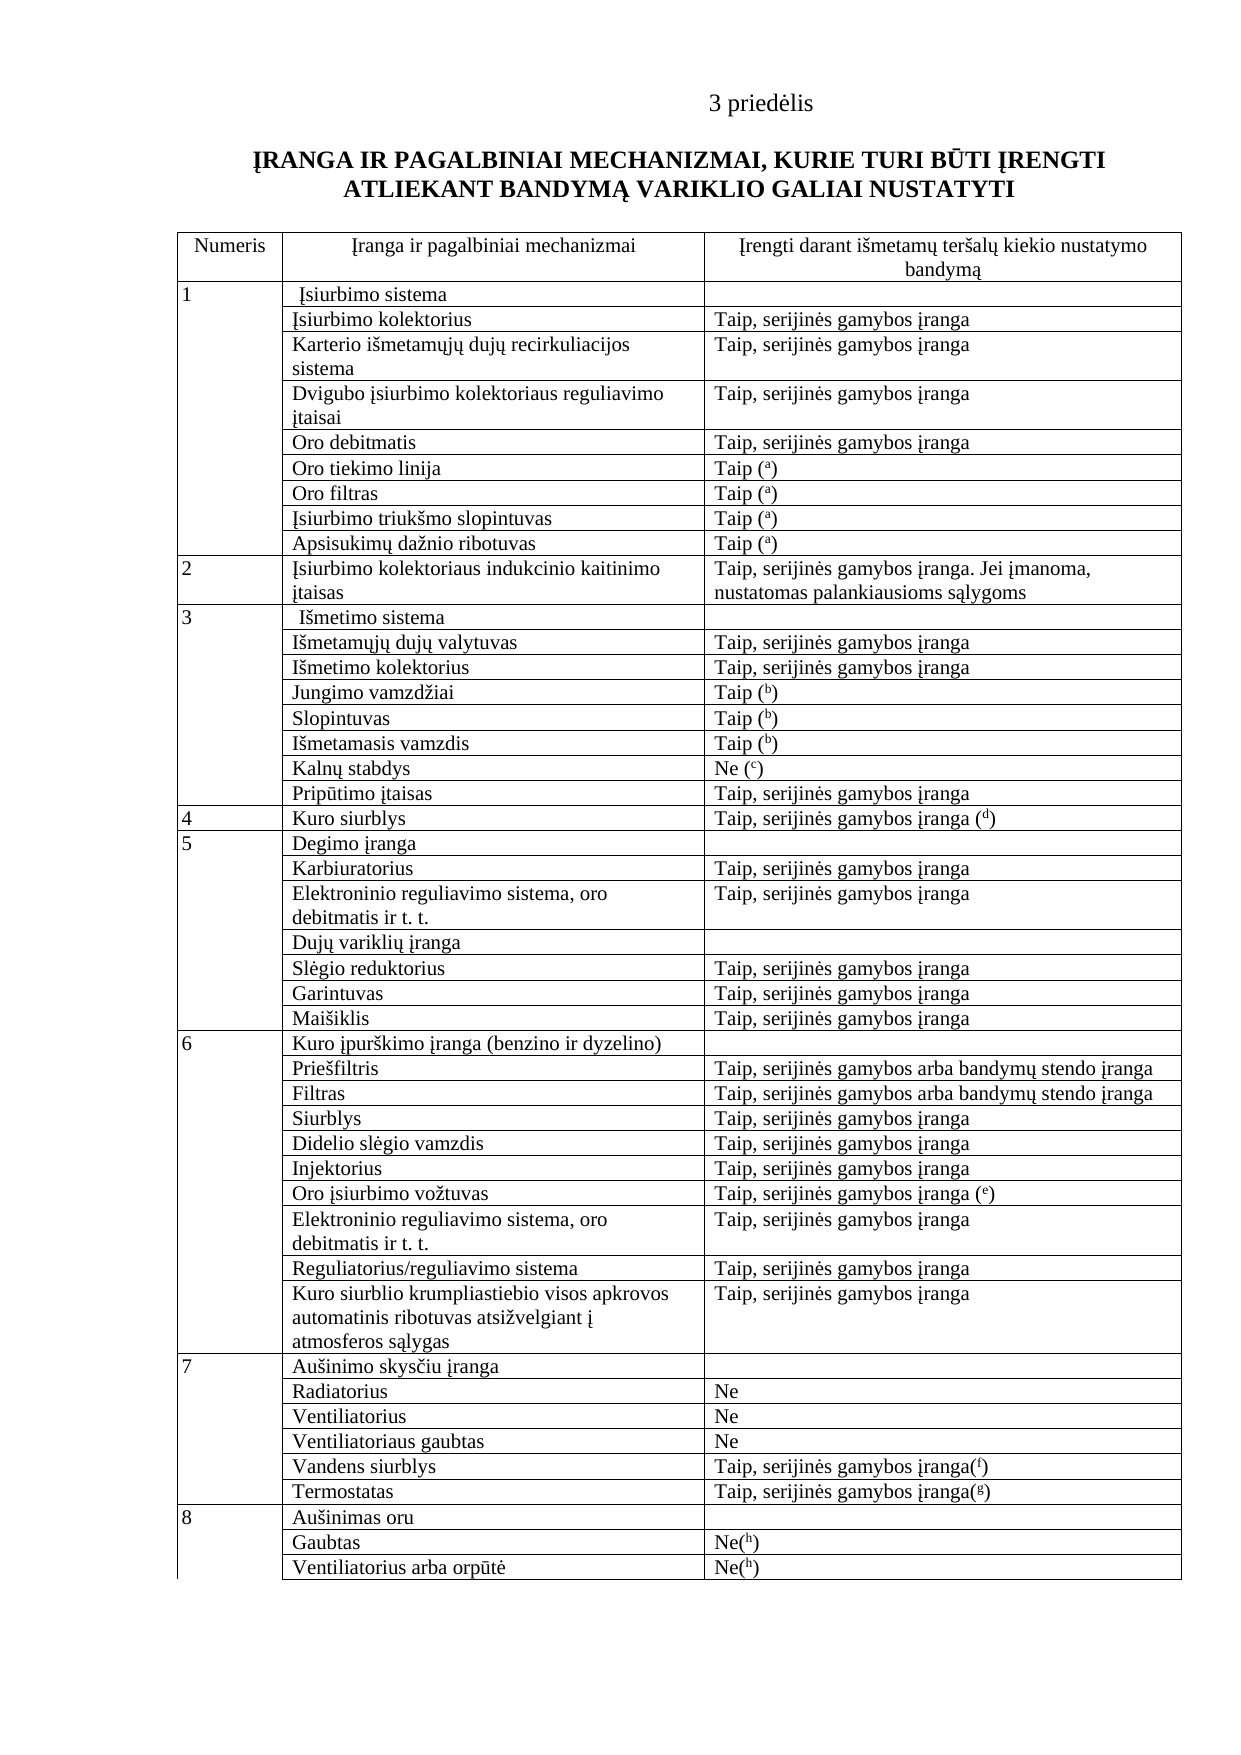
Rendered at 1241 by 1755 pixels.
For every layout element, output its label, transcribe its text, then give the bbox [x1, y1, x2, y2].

table_cell Taip, serijinės gamybos įranga [705, 381, 1181, 429]
table_cell [705, 605, 1181, 629]
table_cell [178, 704, 282, 729]
table_cell [178, 429, 282, 454]
table_cell Dvigubo įsiurbimo kolektoriaus reguliavimo įtaisai [283, 381, 704, 429]
table_cell [705, 831, 1181, 855]
table_cell [705, 1031, 1181, 1055]
table_cell Ventiliatorius [283, 1404, 704, 1428]
table_cell Ne(h) [705, 1530, 1181, 1554]
table_cell Taip, serijinės gamybos įranga [705, 856, 1181, 880]
table_cell Taip, serijinės gamybos įranga (d) [705, 806, 1181, 830]
table_cell [178, 629, 282, 654]
table_cell Taip, serijinės gamybos įranga [705, 955, 1181, 979]
text ĮRANGA IR PAGALBINIAI MECHANIZMAI, KURIE TURI BŪTI ĮRENGTI ATLIEKANT BANDYMĄ VARIKLIO GALIAI NUSTATYTI [177, 145, 1181, 203]
table_cell 4 [178, 806, 282, 830]
table_cell Įsiurbimo kolektorius [283, 307, 704, 331]
table_cell Taip, serijinės gamybos įranga [705, 1281, 1181, 1353]
table_cell Taip, serijinės gamybos arba bandymų stendo įranga [705, 1056, 1181, 1080]
table_cell Taip, serijinės gamybos įranga [705, 1131, 1181, 1155]
table_cell [178, 929, 282, 954]
table_cell Taip, serijinės gamybos arba bandymų stendo įranga [705, 1081, 1181, 1105]
table_cell [178, 1428, 282, 1453]
table_cell Taip, serijinės gamybos įranga [705, 881, 1181, 929]
table_cell [178, 306, 282, 331]
table_cell Kuro siurblio krumpliastiebio visos apkrovos automatinis ribotuvas atsižvelgiant į atmosferos sąlygas [283, 1281, 704, 1353]
table_cell Dujų variklių įranga [283, 930, 704, 954]
table_cell [178, 654, 282, 679]
table_cell Elektroninio reguliavimo sistema, oro debitmatis ir t. t. [283, 1206, 704, 1254]
table_cell 7 [178, 1354, 282, 1378]
table_cell Taip, serijinės gamybos įranga(f) [705, 1454, 1181, 1478]
table_cell Ventiliatorius arba orpūtė [283, 1555, 704, 1579]
table_cell [178, 1180, 282, 1205]
table_cell Taip, serijinės gamybos įranga [705, 307, 1181, 331]
table_cell [178, 1080, 282, 1105]
table_cell Taip, serijinės gamybos įranga [705, 332, 1181, 380]
table_cell Oro filtras [283, 481, 704, 504]
table_cell [178, 1005, 282, 1030]
table_cell Taip, serijinės gamybos įranga [705, 981, 1181, 1004]
table_cell Taip, serijinės gamybos įranga [705, 1106, 1181, 1130]
table_cell Taip, serijinės gamybos įranga [705, 1256, 1181, 1280]
table_cell [178, 1255, 282, 1280]
table_cell Taip, serijinės gamybos įranga [705, 781, 1181, 805]
table_cell [178, 331, 282, 380]
table_cell [178, 454, 282, 479]
table_cell [178, 1378, 282, 1403]
table_cell Priešfiltris [283, 1056, 704, 1080]
table_cell Taip, serijinės gamybos įranga [705, 1156, 1181, 1180]
table_cell Maišiklis [283, 1006, 704, 1030]
table_cell [178, 380, 282, 429]
table_cell Taip, serijinės gamybos įranga. Jei įmanoma, nustatomas palankiausioms sąlygoms [705, 556, 1181, 604]
table_cell Siurblys [283, 1106, 704, 1130]
table_cell Jungimo vamzdžiai [283, 680, 704, 704]
table_cell Ventiliatoriaus gaubtas [283, 1429, 704, 1453]
table_cell Taip (a) [705, 455, 1181, 479]
table_cell Radiatorius [283, 1379, 704, 1403]
text 3 priedėlis [177, 88, 1181, 117]
table_header Įranga ir pagalbiniai mechanizmai [283, 233, 704, 281]
table_cell Taip (a) [705, 531, 1181, 555]
table_cell Išmetamasis vamzdis [283, 731, 704, 754]
table_cell Filtras [283, 1081, 704, 1105]
table_cell Taip (b) [705, 731, 1181, 754]
table_cell Ne (c) [705, 756, 1181, 780]
table_cell Gaubtas [283, 1530, 704, 1554]
table_cell Taip (b) [705, 705, 1181, 729]
table_cell Ne [705, 1379, 1181, 1403]
table_cell Įsiurbimo triukšmo slopintuvas [283, 506, 704, 530]
table_cell Elektroninio reguliavimo sistema, oro debitmatis ir t. t. [283, 881, 704, 929]
table_cell [705, 282, 1181, 306]
table_cell Išmetamųjų dujų valytuvas [283, 630, 704, 654]
table_cell Injektorius [283, 1156, 704, 1180]
table_cell Taip, serijinės gamybos įranga [705, 630, 1181, 654]
table_cell [178, 679, 282, 704]
table_cell [178, 1554, 282, 1579]
table_cell [178, 780, 282, 805]
table_cell 6 [178, 1031, 282, 1055]
table_cell [178, 980, 282, 1004]
table_cell Taip, serijinės gamybos įranga (e) [705, 1181, 1181, 1205]
table_cell Oro įsiurbimo vožtuvas [283, 1181, 704, 1205]
table_cell [178, 730, 282, 754]
table_cell Taip, serijinės gamybos įranga [705, 655, 1181, 679]
table_cell 8 [178, 1505, 282, 1529]
table_cell Taip (b) [705, 680, 1181, 704]
table_cell 1 [178, 282, 282, 306]
table_cell 5 [178, 831, 282, 855]
table_cell [705, 1505, 1181, 1529]
table_cell [178, 755, 282, 780]
table_cell [178, 505, 282, 530]
table_cell [178, 1105, 282, 1130]
table_cell Aušinimo skysčiu įranga [283, 1354, 704, 1378]
table_cell [705, 1354, 1181, 1378]
table_cell Išmetimo sistema [283, 605, 704, 629]
table_cell Taip, serijinės gamybos įranga(g) [705, 1480, 1181, 1503]
table_cell [178, 1529, 282, 1554]
table_cell Įsiurbimo kolektoriaus indukcinio kaitinimo įtaisas [283, 556, 704, 604]
table_cell 3 [178, 605, 282, 629]
table_cell Kuro įpurškimo įranga (benzino ir dyzelino) [283, 1031, 704, 1055]
table_cell [178, 1479, 282, 1503]
table_cell Įsiurbimo sistema [283, 282, 704, 306]
table_cell Garintuvas [283, 981, 704, 1004]
table_cell Taip (a) [705, 506, 1181, 530]
table_cell [178, 954, 282, 979]
table_cell [178, 1130, 282, 1155]
table_cell [178, 1453, 282, 1478]
table_cell [178, 1280, 282, 1353]
table_cell Ne [705, 1429, 1181, 1453]
table_cell Slopintuvas [283, 705, 704, 729]
table_cell 2 [178, 556, 282, 604]
table_cell Didelio slėgio vamzdis [283, 1131, 704, 1155]
table_cell Ne(h) [705, 1555, 1181, 1579]
table_cell [178, 1205, 282, 1254]
table_cell [178, 1403, 282, 1428]
table_cell [178, 880, 282, 929]
table_cell Degimo įranga [283, 831, 704, 855]
table_header Įrengti darant išmetamų teršalų kiekio nustatymo bandymą [705, 233, 1181, 281]
table_cell [178, 1155, 282, 1180]
table_cell Reguliatorius/reguliavimo sistema [283, 1256, 704, 1280]
table_cell Karbiuratorius [283, 856, 704, 880]
table_cell [178, 530, 282, 555]
table_cell Taip, serijinės gamybos įranga [705, 1006, 1181, 1030]
table_cell Oro debitmatis [283, 430, 704, 454]
table_cell Termostatas [283, 1480, 704, 1503]
table_cell Ne [705, 1404, 1181, 1428]
table_cell Taip (a) [705, 481, 1181, 504]
table_cell Aušinimas oru [283, 1505, 704, 1529]
table_cell [178, 855, 282, 880]
table_cell Slėgio reduktorius [283, 955, 704, 979]
table_cell Taip, serijinės gamybos įranga [705, 1206, 1181, 1254]
table_cell Kuro siurblys [283, 806, 704, 830]
table_cell Pripūtimo įtaisas [283, 781, 704, 805]
table_header Numeris [178, 233, 282, 281]
table_cell [178, 480, 282, 504]
table_cell Išmetimo kolektorius [283, 655, 704, 679]
table_cell Vandens siurblys [283, 1454, 704, 1478]
table_cell Taip, serijinės gamybos įranga [705, 430, 1181, 454]
table_cell Apsisukimų dažnio ribotuvas [283, 531, 704, 555]
table_cell Kalnų stabdys [283, 756, 704, 780]
table_cell Karterio išmetamųjų dujų recirkuliacijos sistema [283, 332, 704, 380]
table_cell [705, 930, 1181, 954]
table_cell [178, 1055, 282, 1080]
table_cell Oro tiekimo linija [283, 455, 704, 479]
